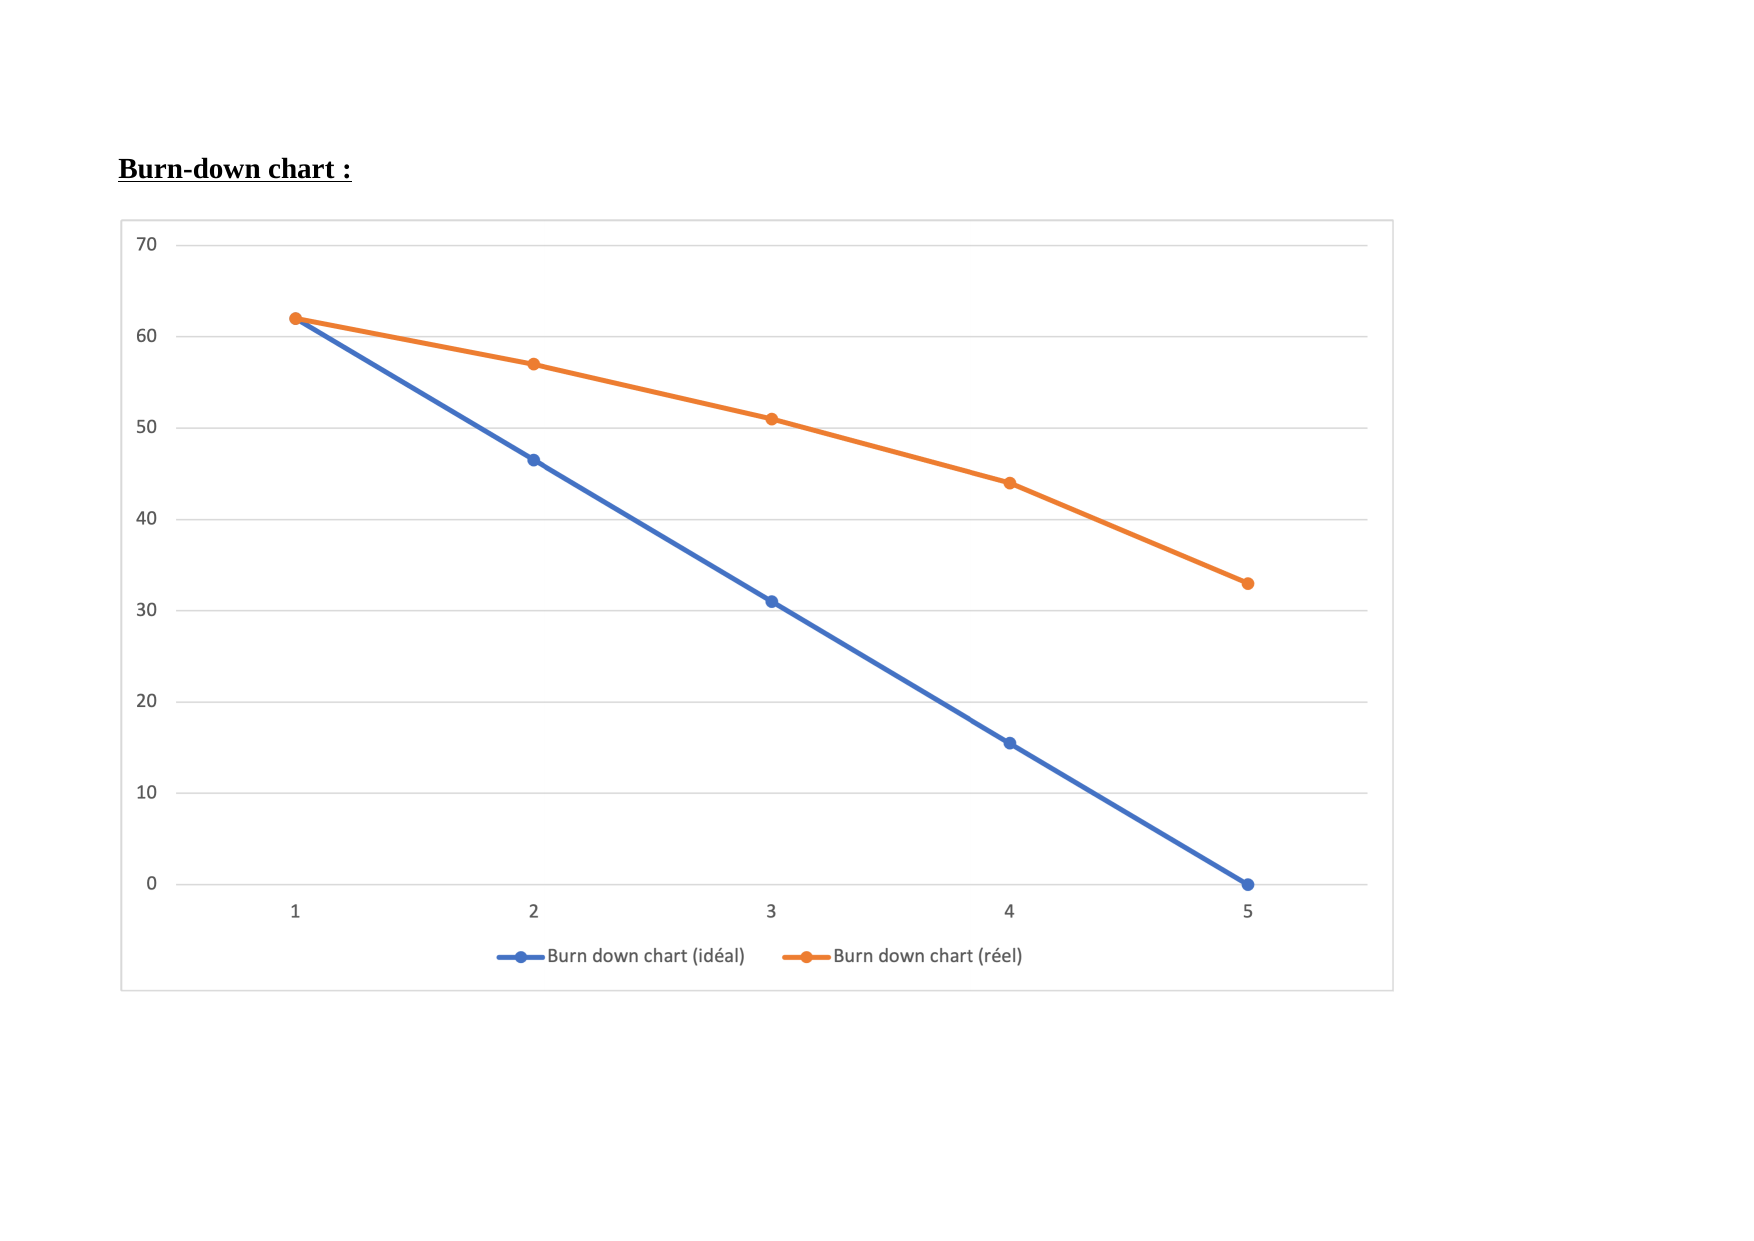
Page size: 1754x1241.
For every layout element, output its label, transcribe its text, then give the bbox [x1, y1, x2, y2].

text Burn-down chart : [118, 152, 1635, 185]
picture [119, 218, 1396, 994]
